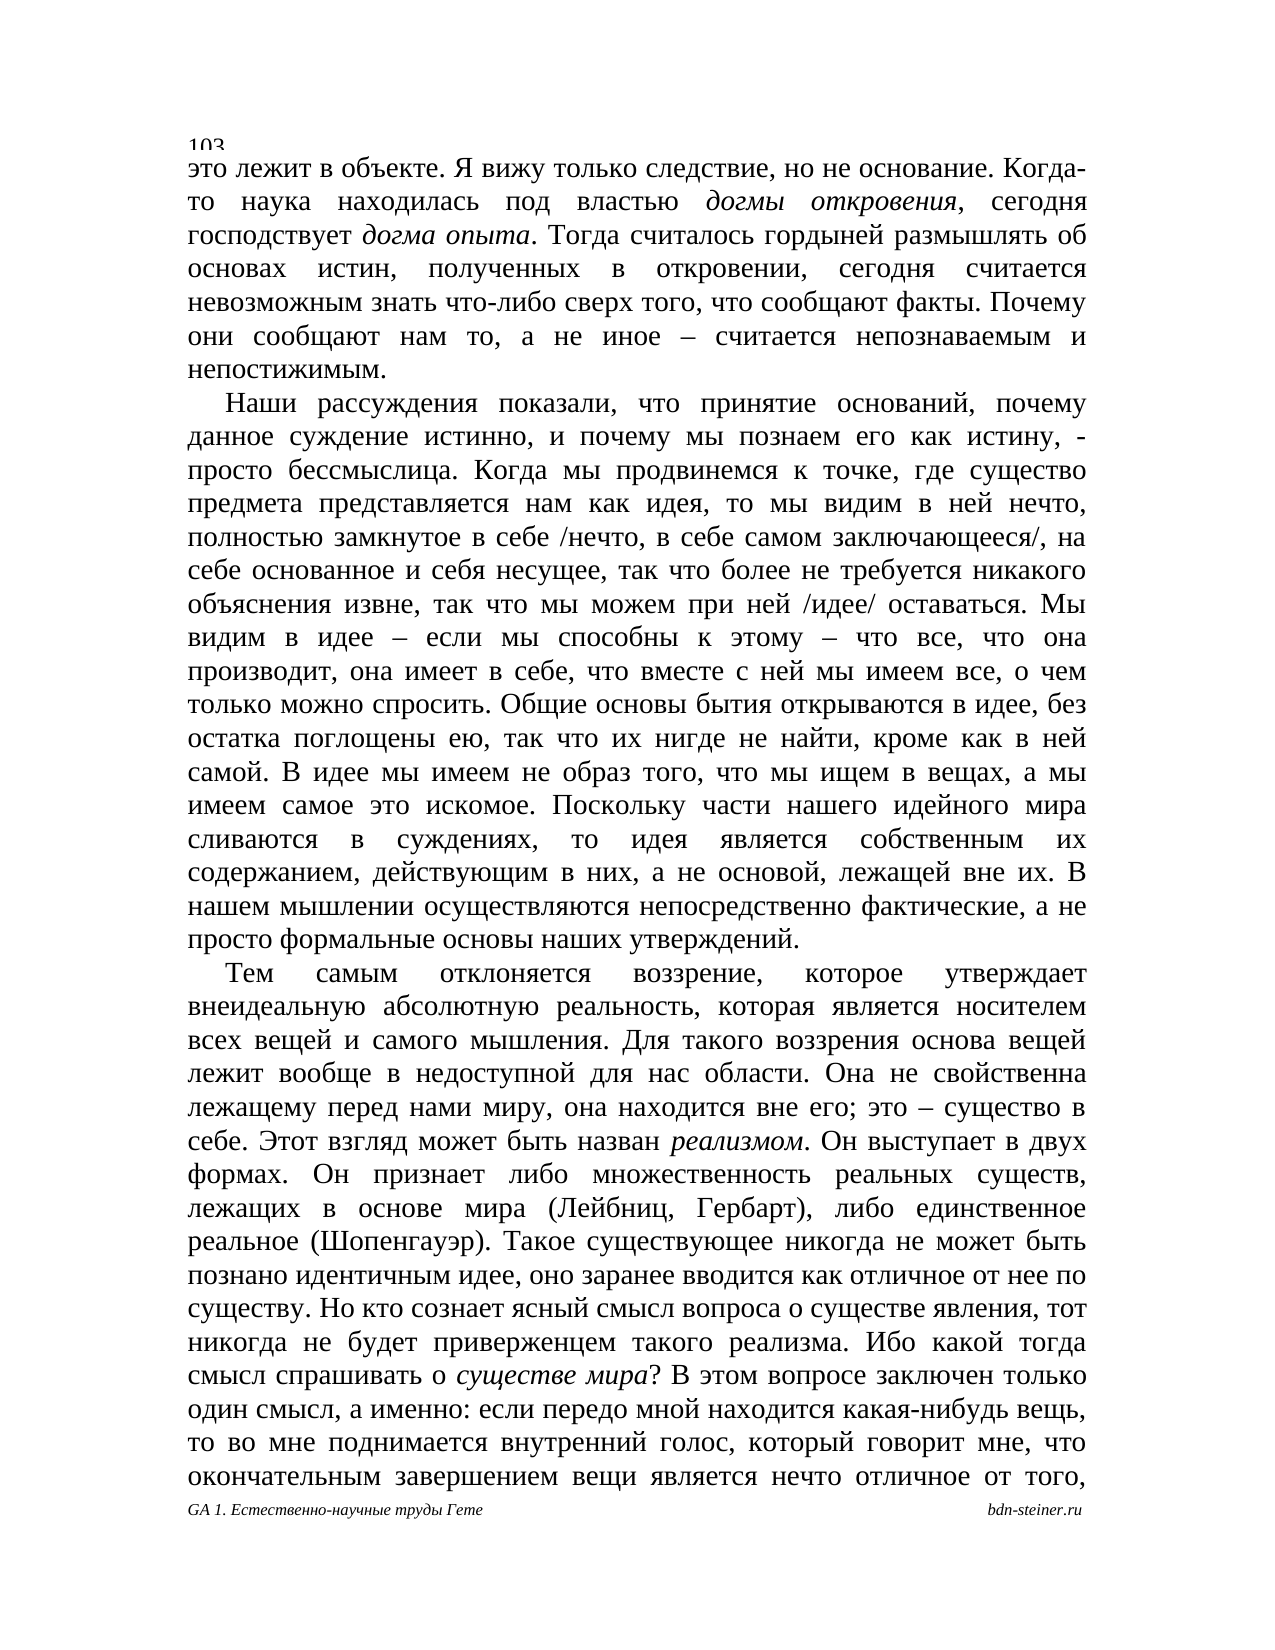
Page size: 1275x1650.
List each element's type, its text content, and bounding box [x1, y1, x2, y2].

text это лежит в объекте. Я вижу только следствие, но не основание. Когда-то наука находилась под властью догмы откровения, сегодня господствует догма опыта. Тогда считалось гордыней размышлять об основах истин, полученных в откровении, сегодня считается невозможным знать что-либо сверх того, что сообщают факты. Почему они сообщают нам то, а не иное – считается непознаваемым и непостижимым. [187, 150, 1087, 385]
text Наши рассуждения показали, что принятие оснований, почему данное суждение истинно, и почему мы познаем его как истину, - просто бессмыслица. Когда мы продвинемся к точке, где существо предмета представляется нам как идея, то мы видим в ней нечто, полностью замкнутое в себе /нечто, в себе самом заключающееся/, на себе основанное и себя несущее, так что более не требуется никакого объяснения извне, так что мы можем при ней /идее/ оставаться. Мы видим в идее – если мы способны к этому – что все, что она производит, она имеет в себе, что вместе с ней мы имеем все, о чем только можно спросить. Общие основы бытия открываются в идее, без остатка поглощены ею, так что их нигде не найти, кроме как в ней самой. В идее мы имеем не образ того, что мы ищем в вещах, а мы имеем самое это искомое. Поскольку части нашего идейного мира сливаются в суждениях, то идея является собственным их содержанием, действующим в них, а не основой, лежащей вне их. В нашем мышлении осуществляются непосредственно фактические, а не просто формальные основы наших утверждений. [187, 385, 1087, 955]
text Тем самым отклоняется воззрение, которое утверждает внеидеальную абсолютную реальность, которая является носителем всех вещей и самого мышления. Для такого воззрения основа вещей лежит вообще в недоступной для нас области. Она не свойственна лежащему перед нами миру, она находится вне его; это – существо в себе. Этот взгляд может быть назван реализмом. Он выступает в двух формах. Он признает либо множественность реальных существ, лежащих в основе мира (Лейбниц, Гербарт), либо единственное реальное (Шопенгауэр). Такое существующее никогда не может быть познано идентичным идее, оно заранее вводится как отличное от нее по существу. Но кто сознает ясный смысл вопроса о существе явления, тот никогда не будет приверженцем такого реализма. Ибо какой тогда смысл спрашивать о существе мира? В этом вопросе заключен только один смысл, а именно: если передо мной находится какая-нибудь вещь, то во мне поднимается внутренний голос, который говорит мне, что окончательным завершением вещи является нечто отличное от того, [187, 955, 1087, 1492]
